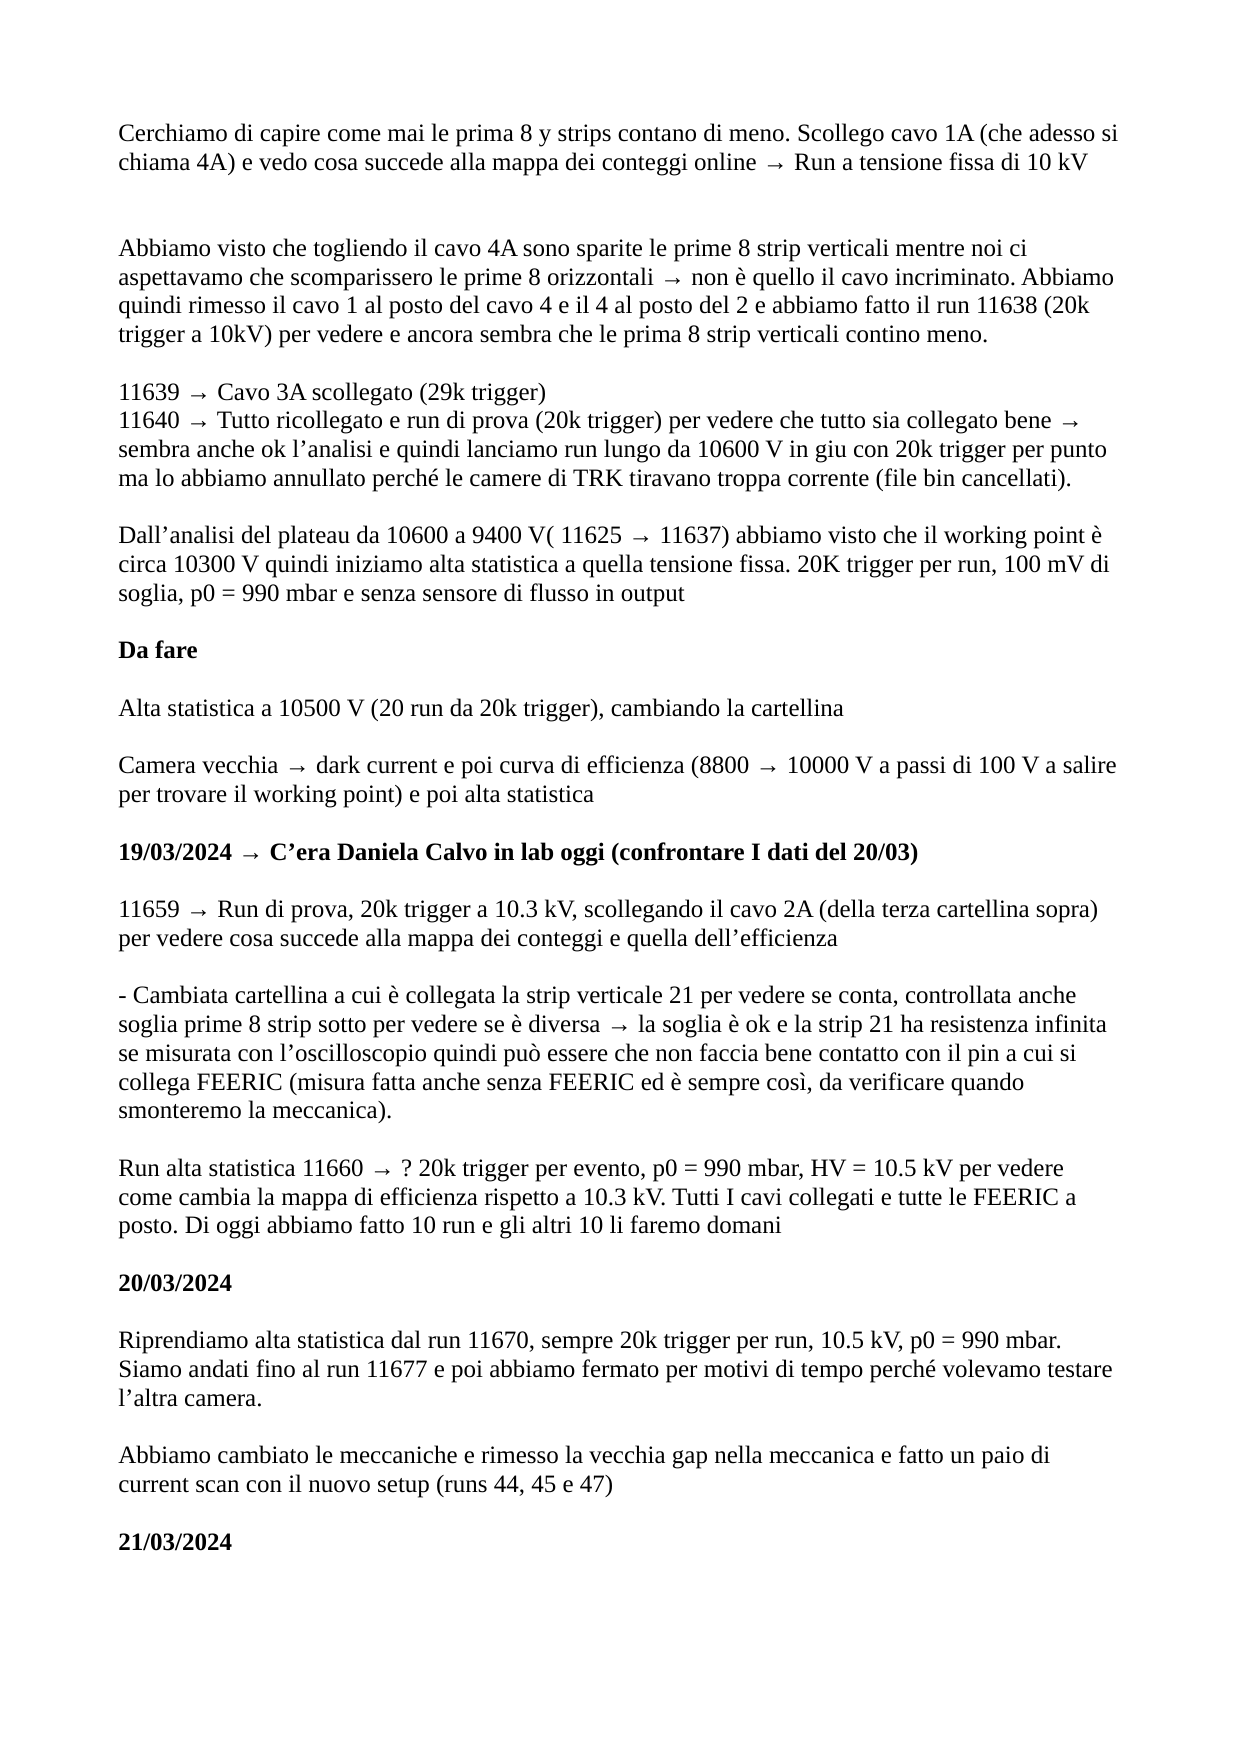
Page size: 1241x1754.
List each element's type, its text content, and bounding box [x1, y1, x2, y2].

text 11640 → Tutto ricollegato e run di prova (20k trigger) per vedere che tutto sia collegato bene → sembra anche ok l’analisi e quindi lanciamo run lungo da 10600 V in giu con 20k trigger per punto ma lo abbiamo annullato perché le camere di TRK tiravano troppa corrente (file bin cancellati). [118, 406, 1122, 492]
text 20/03/2024 [118, 1268, 1122, 1297]
text 11659 → Run di prova, 20k trigger a 10.3 kV, scollegando il cavo 2A (della terza cartellina sopra) per vedere cosa succede alla mappa dei conteggi e quella dell’efficienza [118, 894, 1122, 952]
text Dall’analisi del plateau da 10600 a 9400 V( 11625 → 11637) abbiamo visto che il working point è circa 10300 V quindi iniziamo alta statistica a quella tensione fissa. 20K trigger per run, 100 mV di soglia, p0 = 990 mbar e senza sensore di flusso in output [118, 521, 1122, 607]
text Abbiamo cambiato le meccaniche e rimesso la vecchia gap nella meccanica e fatto un paio di current scan con il nuovo setup (runs 44, 45 e 47) [118, 1441, 1122, 1498]
text 11639 → Cavo 3A scollegato (29k trigger) [118, 377, 1122, 406]
text 21/03/2024 [118, 1527, 1122, 1556]
text Alta statistica a 10500 V (20 run da 20k trigger), cambiando la cartellina [118, 693, 1122, 722]
text - Cambiata cartellina a cui è collegata la strip verticale 21 per vedere se conta, controllata anche soglia prime 8 strip sotto per vedere se è diversa → la soglia è ok e la strip 21 ha resistenza infinita se misurata con l’oscilloscopio quindi può essere che non faccia bene contatto con il pin a cui si collega FEERIC (misura fatta anche senza FEERIC ed è sempre così, da verificare quando smonteremo la meccanica). [118, 981, 1122, 1124]
text Cerchiamo di capire come mai le prima 8 y strips contano di meno. Scollego cavo 1A (che adesso si chiama 4A) e vedo cosa succede alla mappa dei conteggi online → Run a tensione fissa di 10 kV [118, 118, 1122, 176]
text 19/03/2024 → C’era Daniela Calvo in lab oggi (confrontare I dati del 20/03) [118, 837, 1122, 866]
text Da fare [118, 636, 1122, 664]
text Riprendiamo alta statistica dal run 11670, sempre 20k trigger per run, 10.5 kV, p0 = 990 mbar. Siamo andati fino al run 11677 e poi abbiamo fermato per motivi di tempo perché volevamo testare l’altra camera. [118, 1326, 1122, 1412]
text Run alta statistica 11660 → ? 20k trigger per evento, p0 = 990 mbar, HV = 10.5 kV per vedere come cambia la mappa di efficienza rispetto a 10.3 kV. Tutti I cavi collegati e tutte le FEERIC a posto. Di oggi abbiamo fatto 10 run e gli altri 10 li faremo domani [118, 1153, 1122, 1239]
text Camera vecchia → dark current e poi curva di efficienza (8800 → 10000 V a passi di 100 V a salire per trovare il working point) e poi alta statistica [118, 751, 1122, 808]
text Abbiamo visto che togliendo il cavo 4A sono sparite le prime 8 strip verticali mentre noi ci aspettavamo che scomparissero le prime 8 orizzontali → non è quello il cavo incriminato. Abbiamo quindi rimesso il cavo 1 al posto del cavo 4 e il 4 al posto del 2 e abbiamo fatto il run 11638 (20k trigger a 10kV) per vedere e ancora sembra che le prima 8 strip verticali contino meno. [118, 233, 1122, 348]
